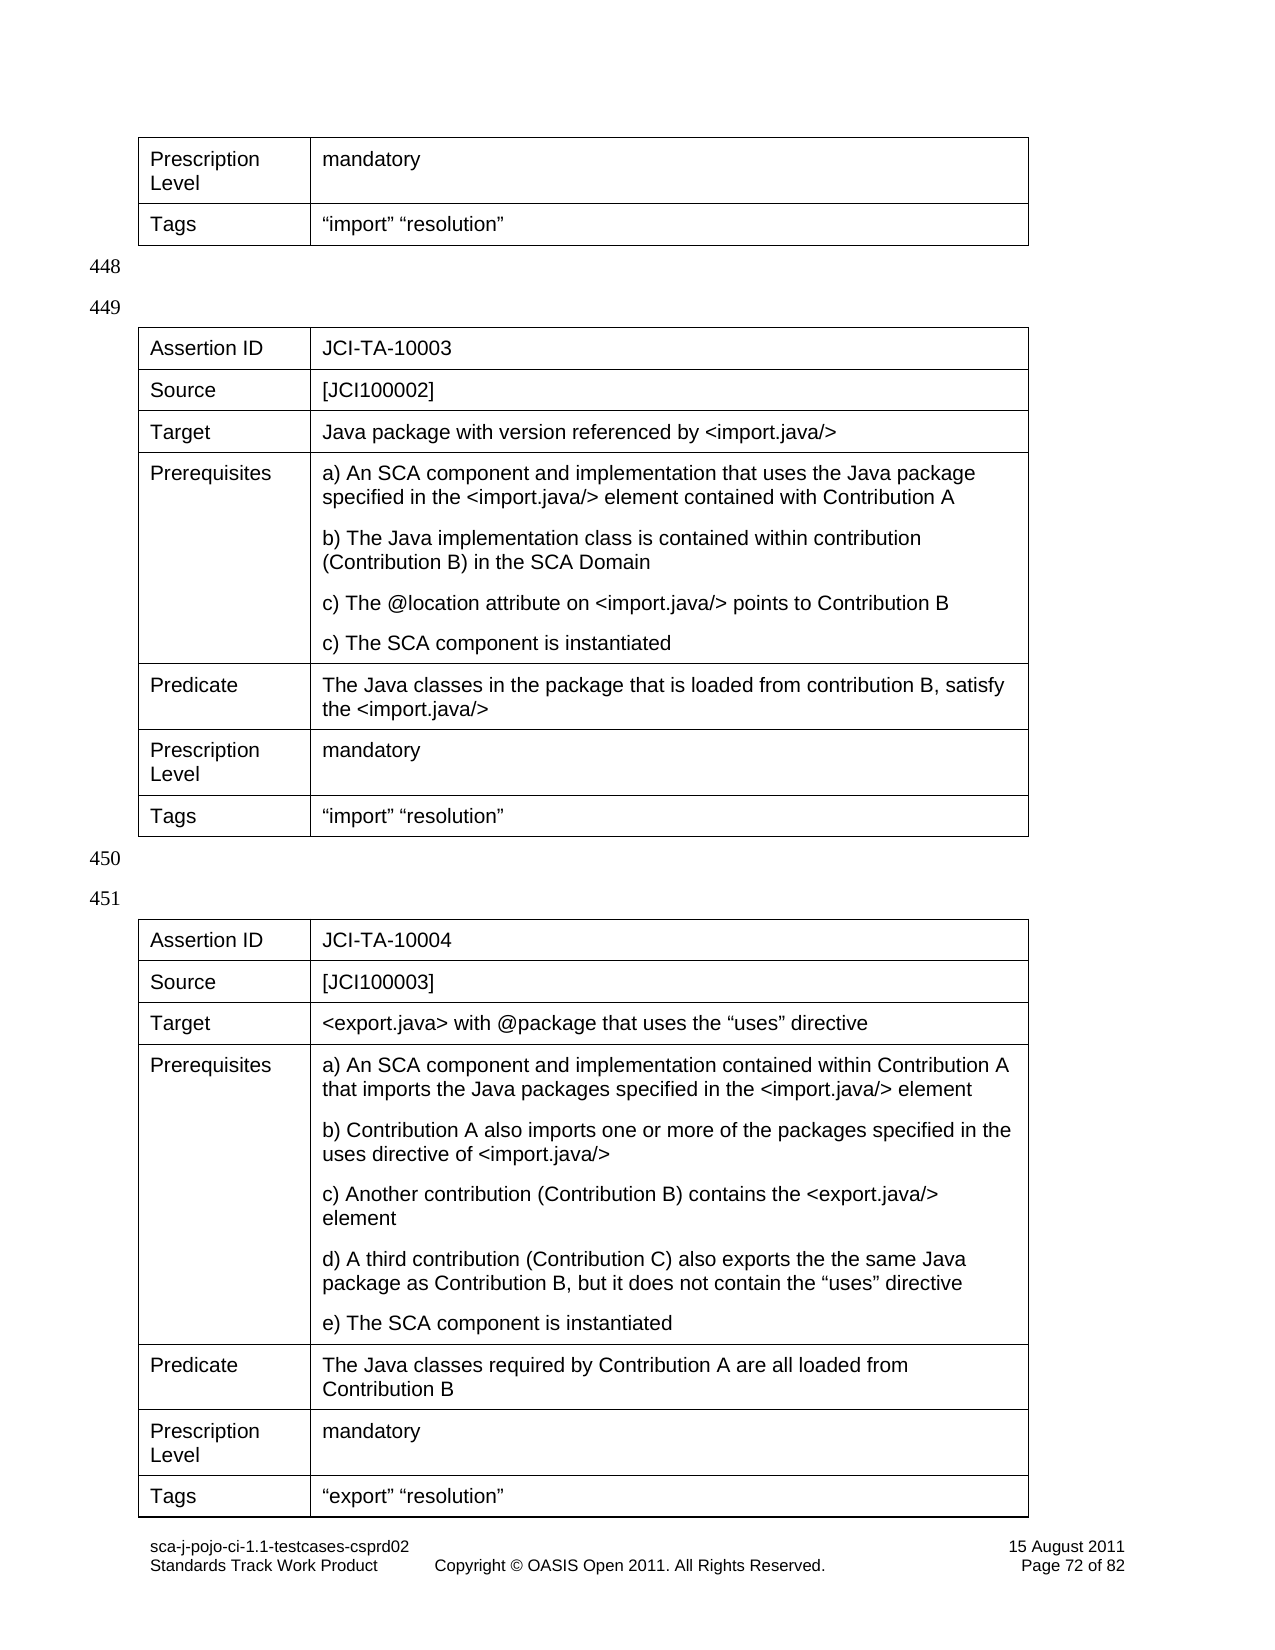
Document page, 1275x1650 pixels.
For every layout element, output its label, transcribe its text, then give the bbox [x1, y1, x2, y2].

table_cell mandatory [311, 138, 1028, 203]
table_cell mandatory [311, 1410, 1028, 1475]
table_cell [JCI100002] [311, 370, 1028, 410]
table_cell Prescription Level [139, 1410, 310, 1475]
table_cell Prerequisites [139, 1045, 310, 1343]
table_cell Prescription Level [139, 730, 310, 794]
table_cell Predicate [139, 1345, 310, 1409]
table_cell [JCI100003] [311, 961, 1028, 1002]
table_cell <export.java> with @package that uses the “uses” directive [311, 1003, 1028, 1043]
table_cell a) An SCA component and implementation contained within Contribution A that imports the Java packages specified in the <import.java/> element b) Contribution A also imports one or more of the packages specified in the uses directive of <import.java/> c) Another contribution (Contribution B) contains the <export.java/> element d) A third contribution (Contribution C) also exports the the same Java package as Contribution B, but it does not contain the “uses” directive e) The SCA component is instantiated [311, 1045, 1028, 1343]
table_cell Predicate [139, 664, 310, 729]
table_cell The Java classes in the package that is loaded from contribution B, satisfy the <import.java/> [311, 664, 1028, 729]
table_cell Tags [139, 796, 310, 836]
table_cell Prerequisites [139, 453, 310, 663]
table_header Assertion ID [139, 328, 310, 368]
table_cell Prescription Level [139, 138, 310, 203]
table_cell Source [139, 961, 310, 1002]
table_cell Target [139, 411, 310, 452]
table_cell “import” “resolution” [311, 204, 1028, 244]
table_cell “export” “resolution” [311, 1476, 1028, 1516]
table_header Assertion ID [139, 920, 310, 960]
table_cell The Java classes required by Contribution A are all loaded from Contribution B [311, 1345, 1028, 1409]
table_cell mandatory [311, 730, 1028, 794]
table_cell Tags [139, 1476, 310, 1516]
table_cell Source [139, 370, 310, 410]
table_header JCI-TA-10003 [311, 328, 1028, 368]
table_cell a) An SCA component and implementation that uses the Java package specified in the <import.java/> element contained with Contribution A b) The Java implementation class is contained within contribution (Contribution B) in the SCA Domain c) The @location attribute on <import.java/> points to Contribution B c) The SCA component is instantiated [311, 453, 1028, 663]
table_cell Java package with version referenced by <import.java/> [311, 411, 1028, 452]
table_header JCI-TA-10004 [311, 920, 1028, 960]
table_cell “import” “resolution” [311, 796, 1028, 836]
table_cell Tags [139, 204, 310, 244]
table_cell Target [139, 1003, 310, 1043]
